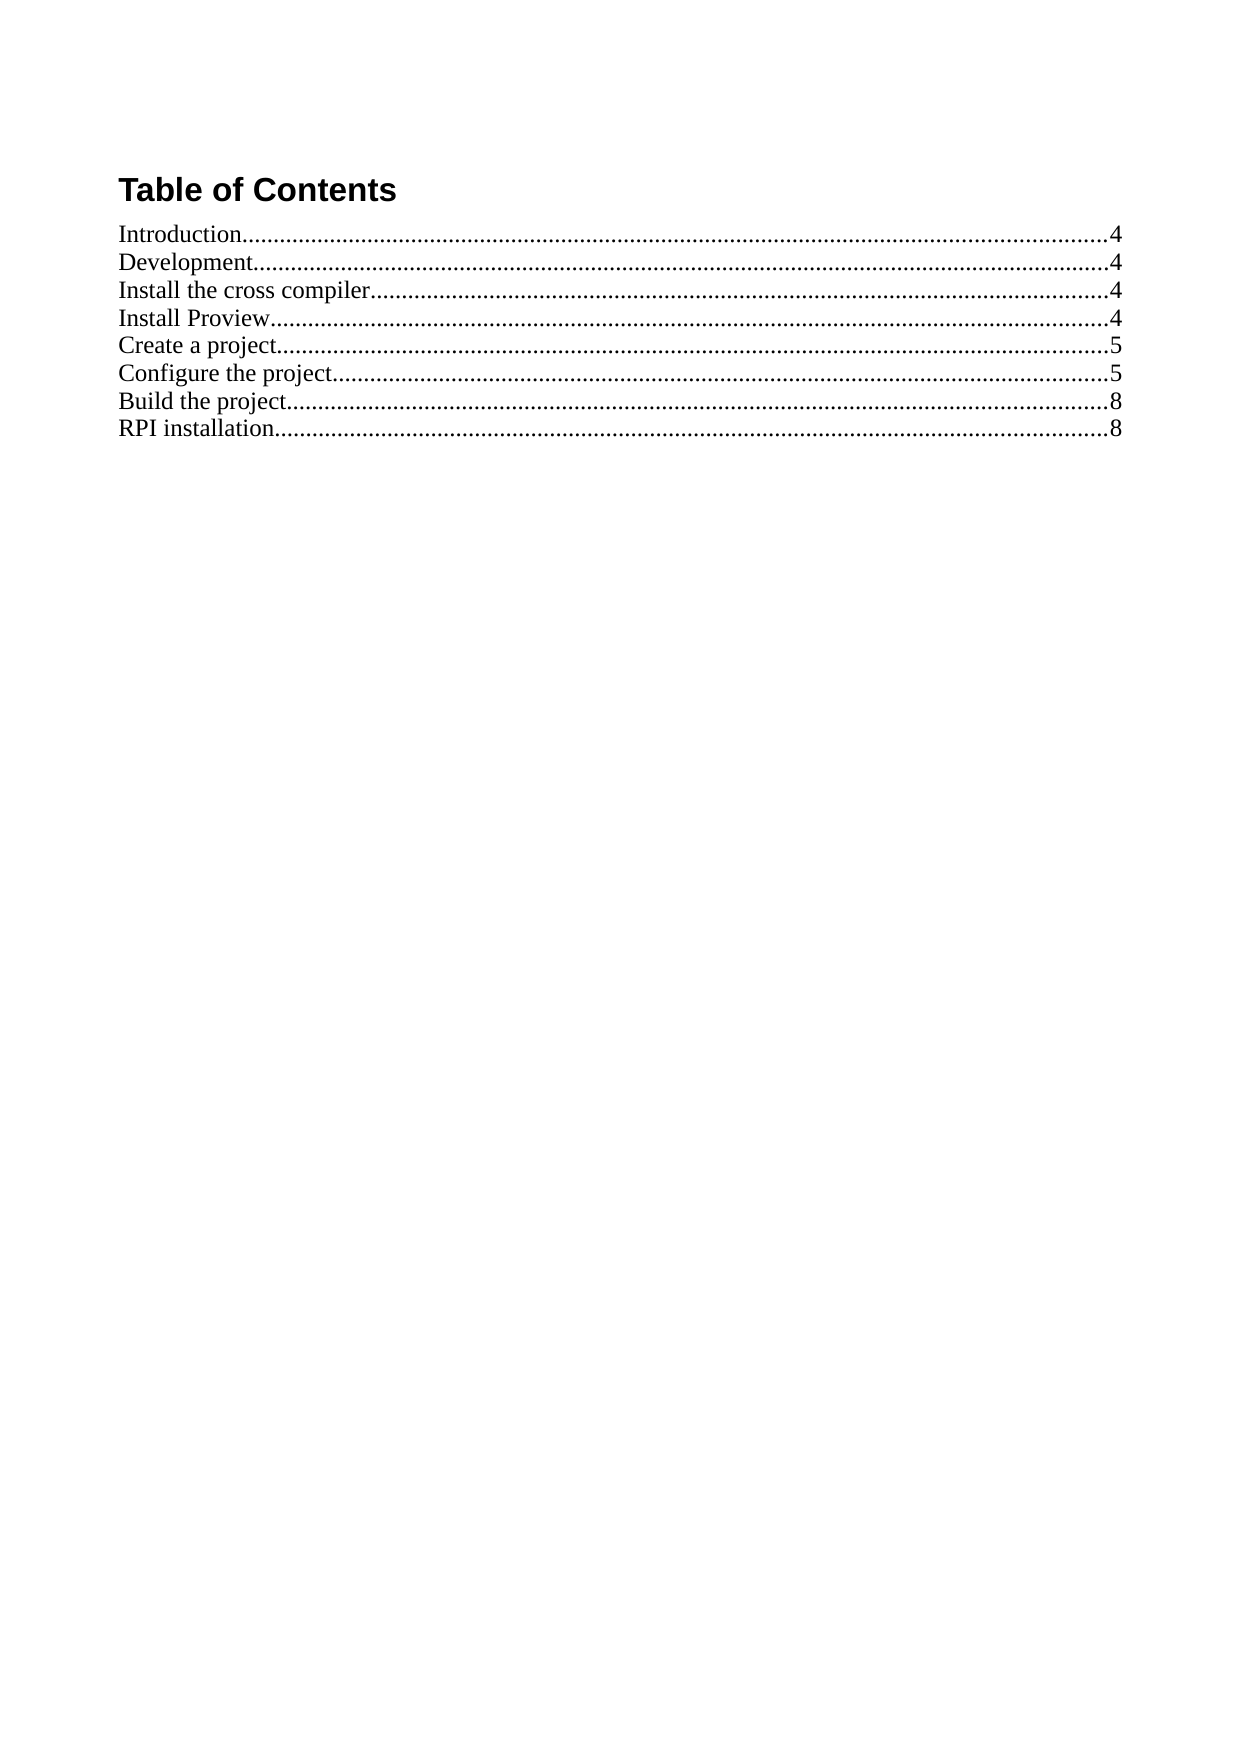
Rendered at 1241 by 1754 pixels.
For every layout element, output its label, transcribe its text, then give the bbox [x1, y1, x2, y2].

text Install the cross compiler 4 [118, 276, 1122, 304]
subtitle Table of Contents [118, 171, 1122, 208]
text Install Proview 4 [118, 304, 1122, 331]
text RPI installation 8 [118, 414, 1122, 442]
text Introduction 4 [118, 221, 1122, 248]
text Configure the project 5 [118, 359, 1122, 387]
text Development 4 [118, 248, 1122, 276]
text Build the project 8 [118, 387, 1122, 414]
text Create a project 5 [118, 331, 1122, 359]
